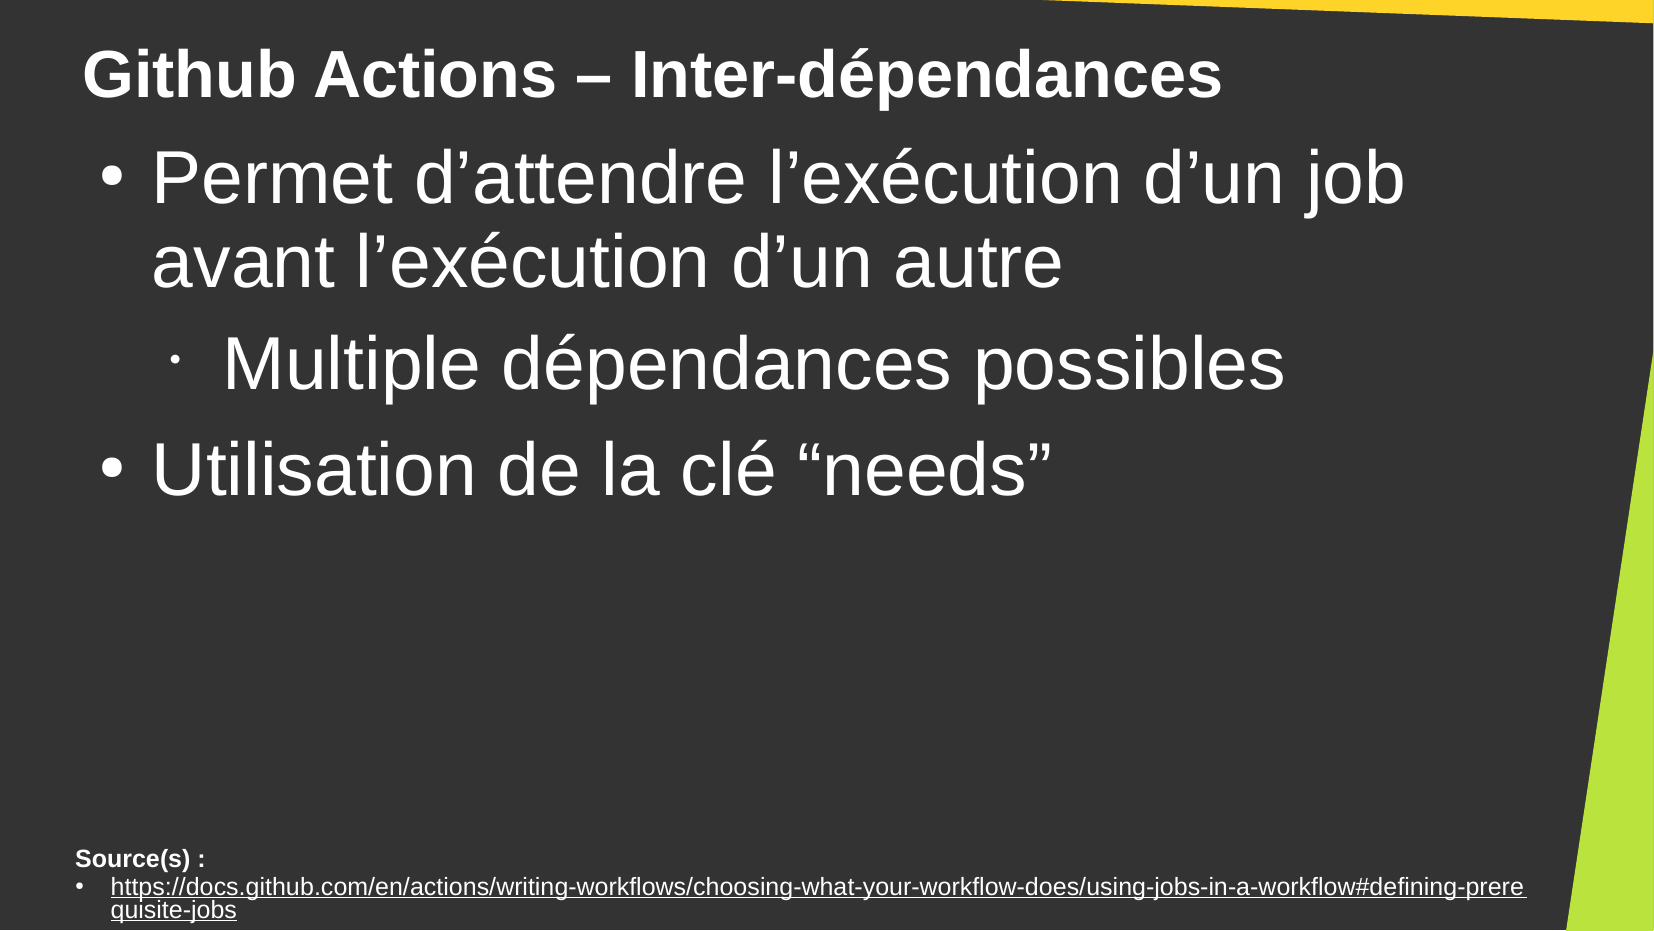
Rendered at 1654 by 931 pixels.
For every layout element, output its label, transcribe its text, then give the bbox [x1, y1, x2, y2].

title Github Actions – Inter-dépendances [82, 37, 1595, 119]
text_box [1566, 346, 1654, 931]
text_box Source(s) : https://docs.github.com/en/actions/writing-workflows/choosing-what-your-workflow-does/using-jobs-in-a-workflow#defining-prerequisite-jobs [60, 799, 1546, 909]
text_box [1042, 0, 1654, 24]
list Permet d’attendre l’exécution d’un job avant l’exécution d’un autre Multiple dépendances possibles Utilisation de la clé “needs” [80, 135, 1560, 662]
